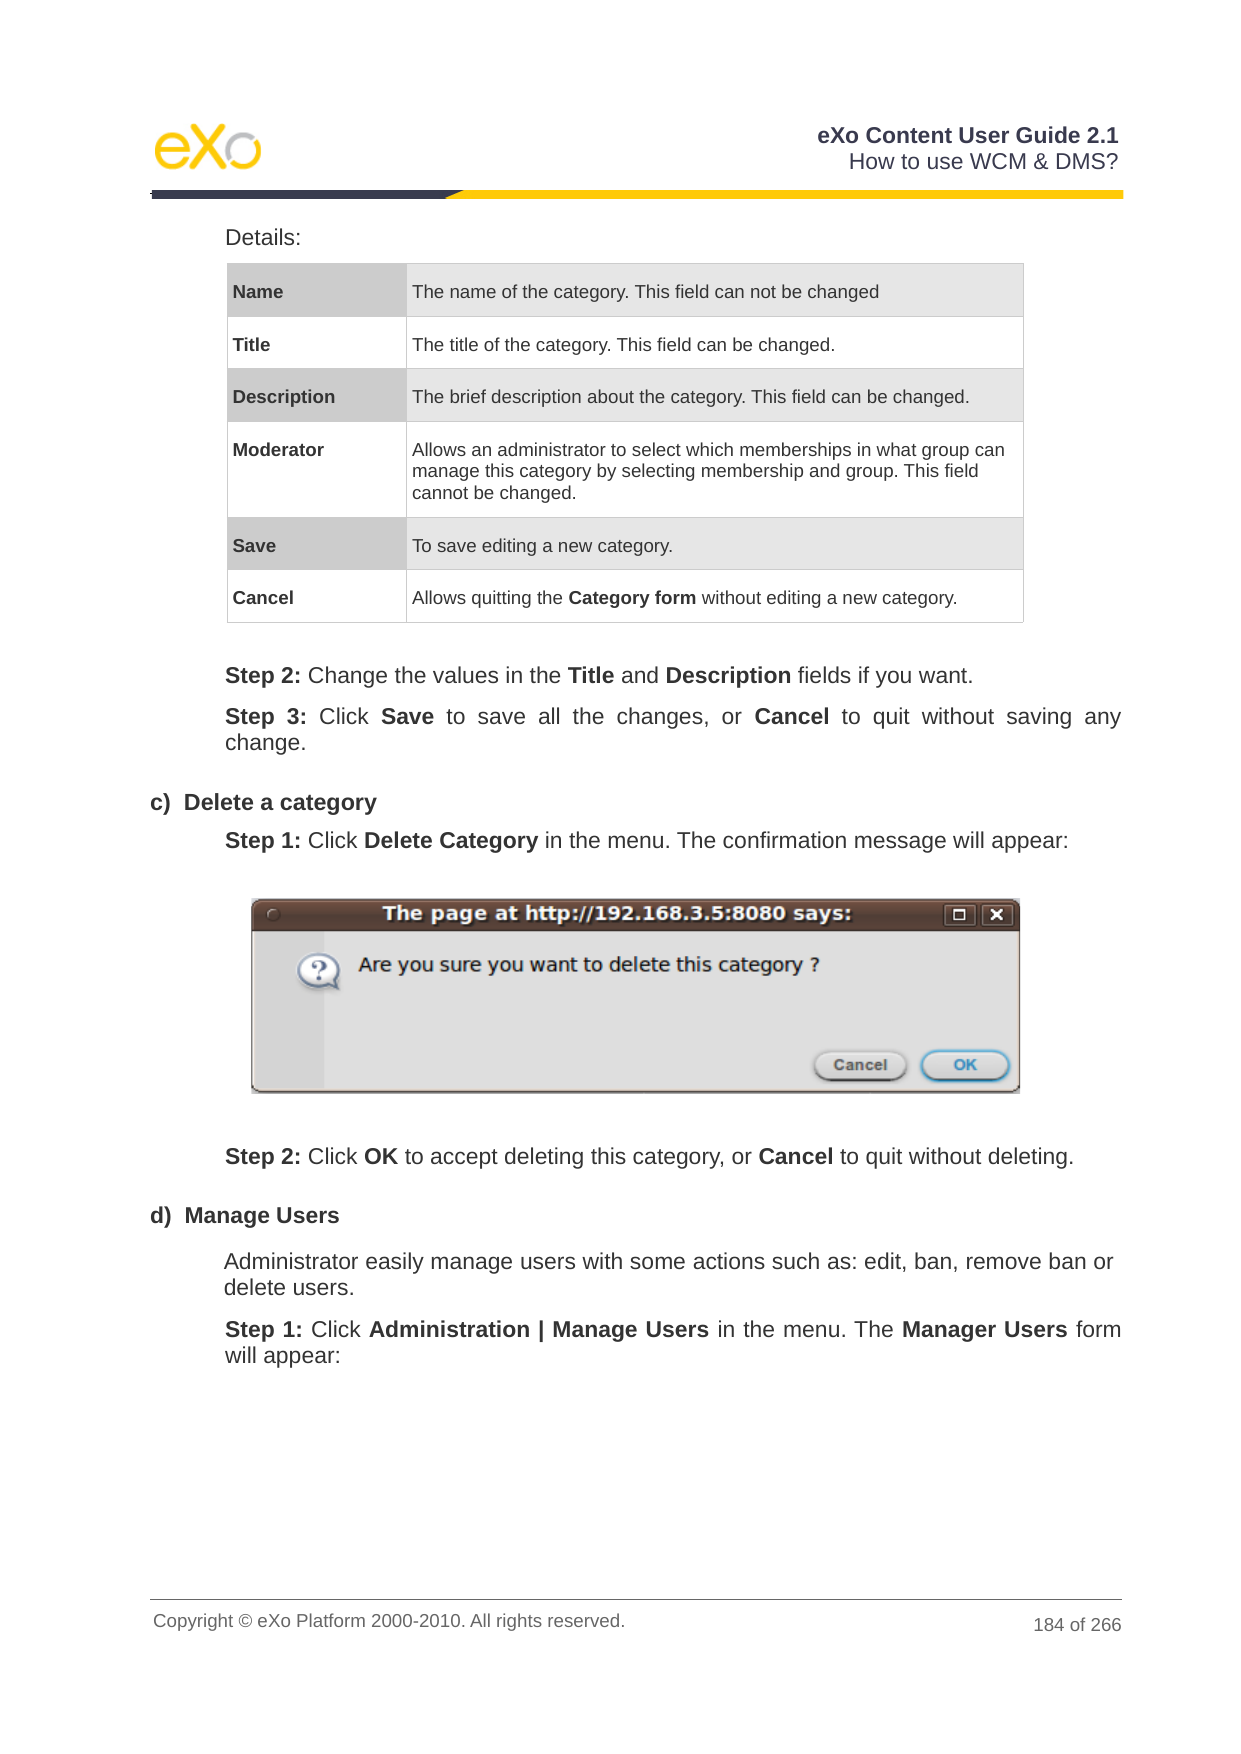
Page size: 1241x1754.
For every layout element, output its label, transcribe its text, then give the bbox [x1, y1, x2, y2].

picture [151, 190, 1124, 199]
text Administrator easily manage users with some actions such as: edit, ban, remove ban or delete users. [150, 1248, 1122, 1301]
subtitle Delete a category [150, 788, 1122, 815]
subtitle Manage Users [150, 1202, 1122, 1228]
list Details: [187, 223, 1122, 250]
table_cell Save [228, 518, 406, 569]
picture [251, 898, 1021, 1094]
list Step 2: Change the values in the Title and Description fields if you want. [187, 662, 1122, 688]
table_header Name [228, 264, 406, 316]
table_cell Allows an administrator to select which memberships in what group can manage this category by selecting membership and group. This field cannot be changed. [407, 422, 1023, 517]
list Step 2: Click OK to accept deleting this category, or Cancel to quit without deleting. [187, 1143, 1122, 1169]
table_cell The title of the category. This field can be changed. [407, 317, 1023, 368]
table_cell Cancel [228, 570, 406, 622]
table_cell Allows quitting the Category form without editing a new category. [407, 570, 1023, 622]
table_cell Title [228, 317, 406, 368]
table_header The name of the category. This field can not be changed [407, 264, 1023, 316]
list Step 1: Click Administration | Manage Users in the menu. The Manager Users form will appear: [187, 1316, 1122, 1368]
table_cell To save editing a new category. [407, 518, 1023, 569]
table_cell Moderator [228, 422, 406, 517]
list Step 3: Click Save to save all the changes, or Cancel to quit without saving any change. [187, 703, 1122, 756]
list Step 1: Click Delete Category in the menu. The confirmation message will appear: [187, 827, 1122, 854]
table_cell The brief description about the category. This field can be changed. [407, 369, 1023, 421]
picture [155, 123, 262, 170]
table_cell Description [228, 369, 406, 421]
